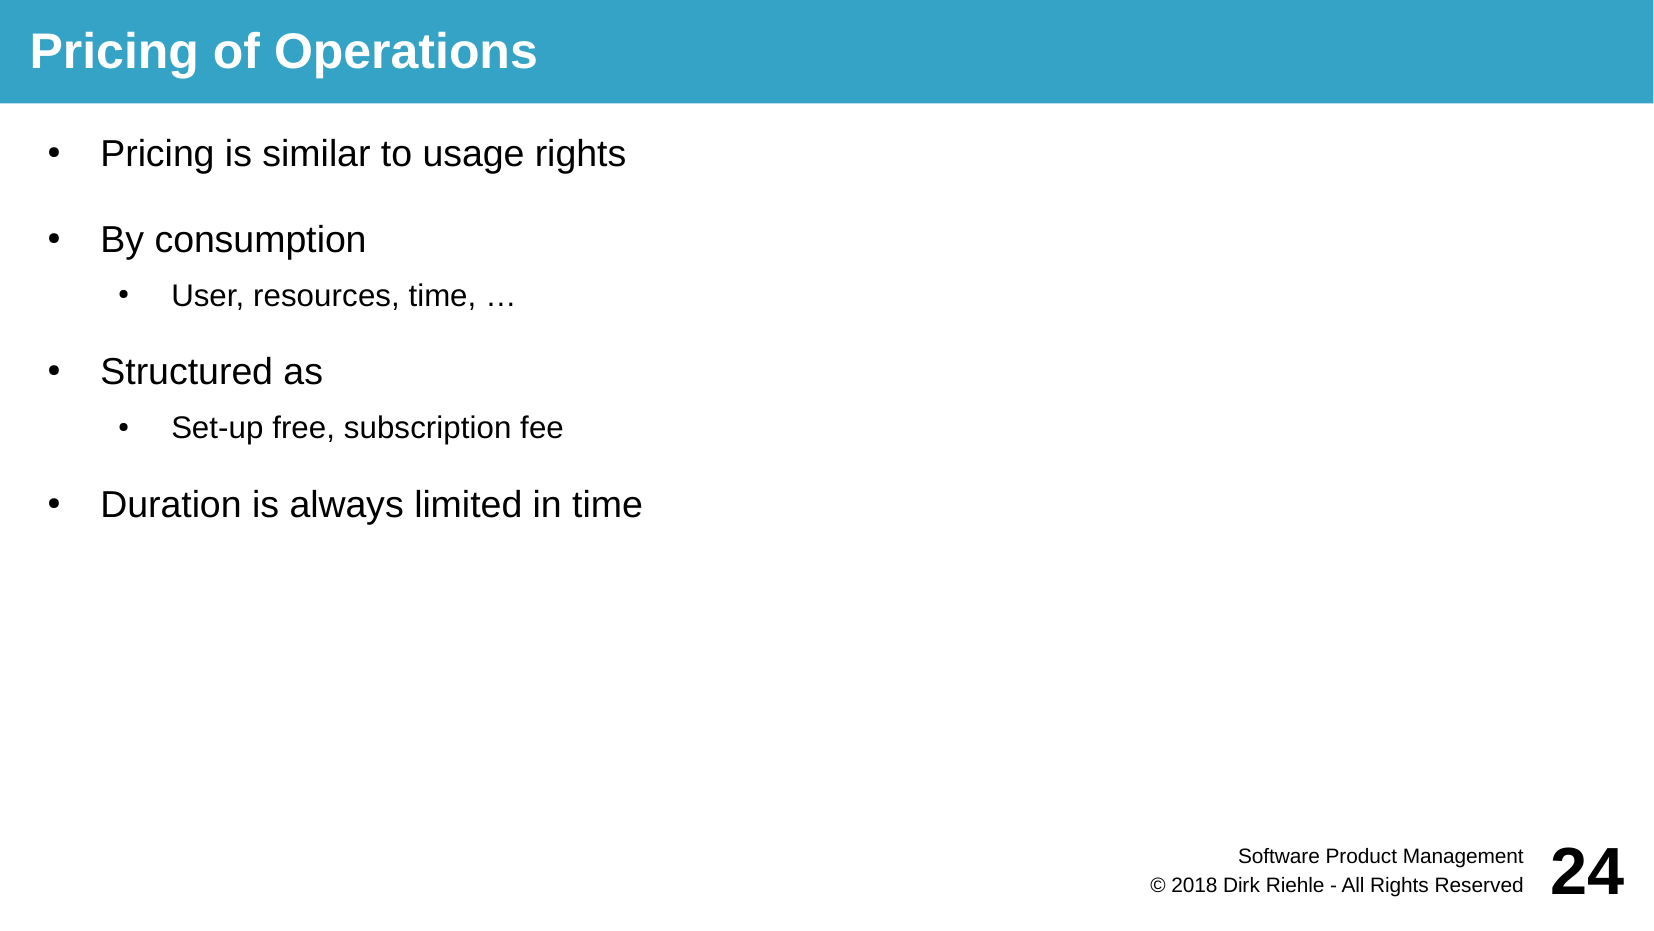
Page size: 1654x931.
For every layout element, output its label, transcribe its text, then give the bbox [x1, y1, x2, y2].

list Pricing is similar to usage rights By consumption User, resources, time, … Structured as Set-up free, subscription fee Duration is always limited in time [29, 132, 1625, 813]
title Pricing of Operations [0, 0, 1654, 104]
